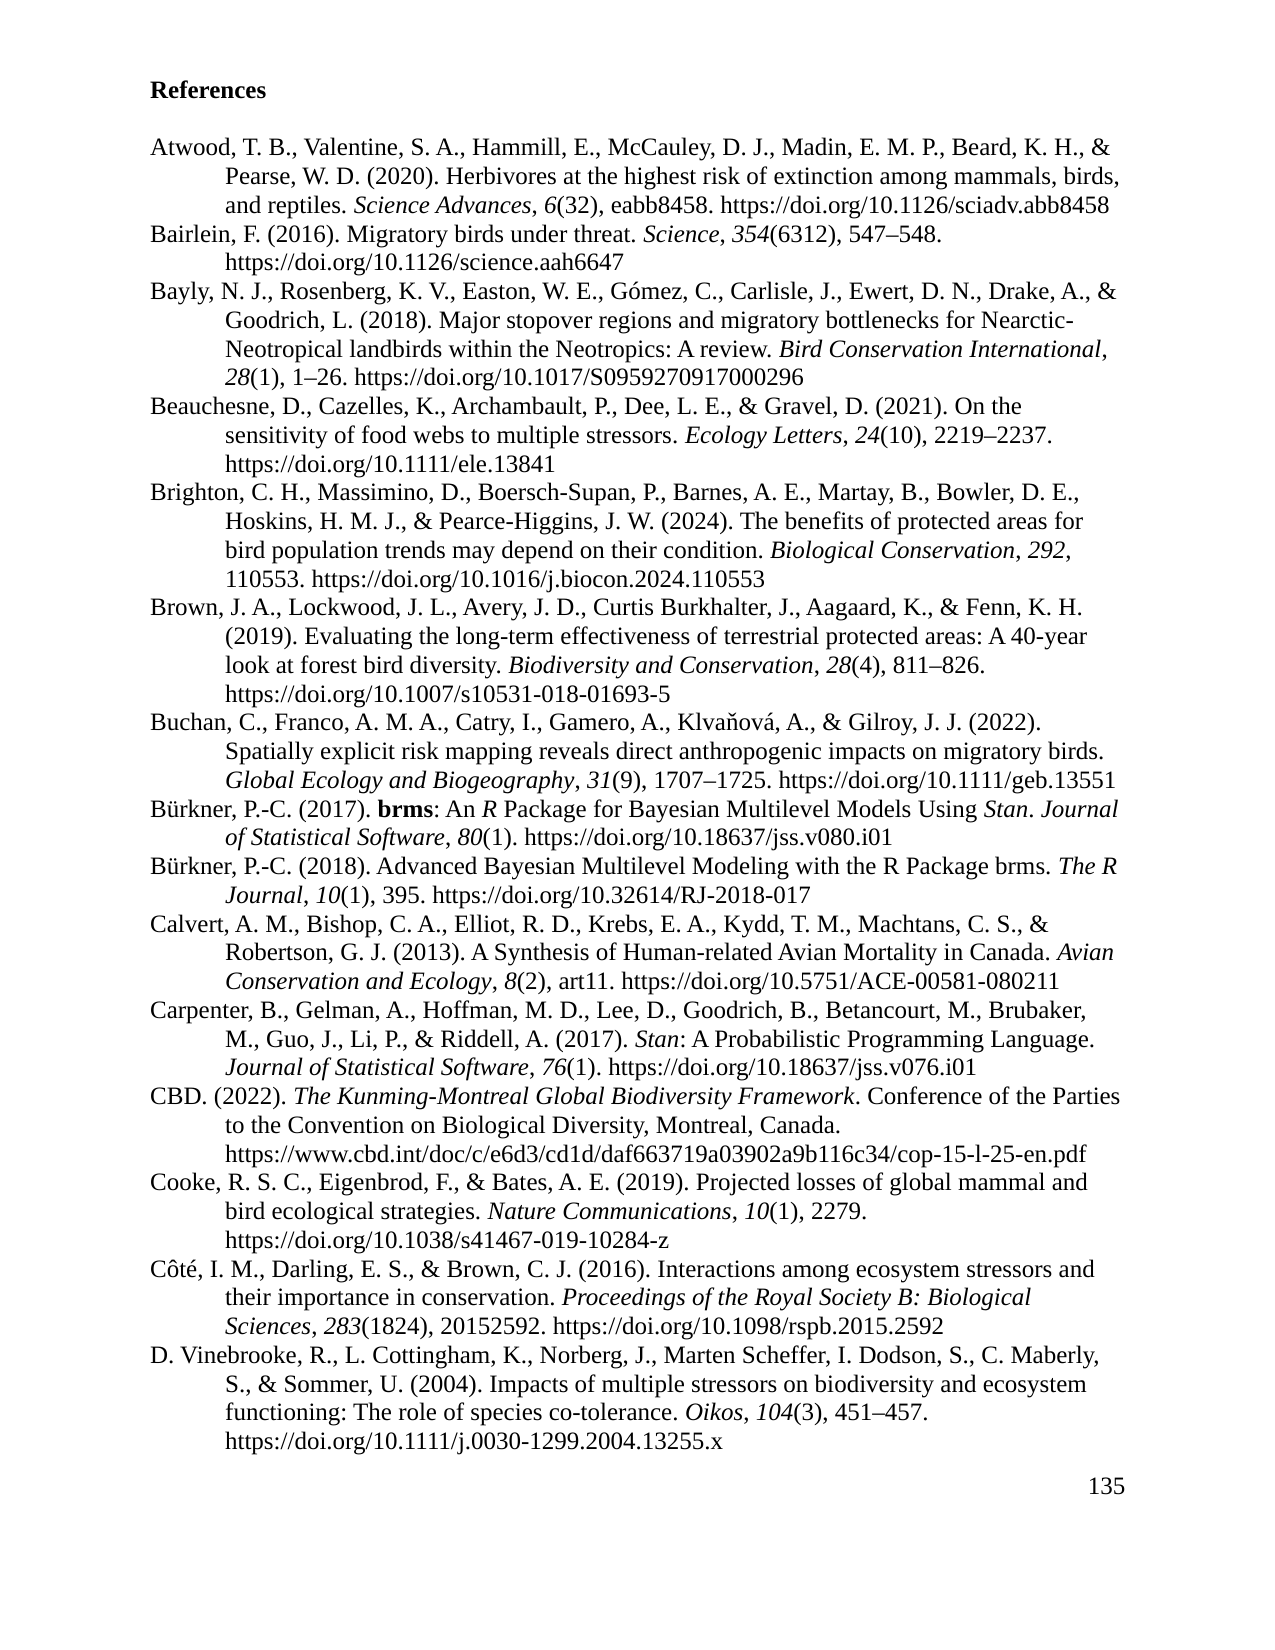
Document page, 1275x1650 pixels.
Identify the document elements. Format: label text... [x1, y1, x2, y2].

text D. Vinebrooke, R., L. Cottingham, K., Norberg, J., Marten Scheffer, I. Dodson, S., C. Maberly, S., & Sommer, U. (2004). Impacts of multiple stressors on biodiversity and ecosystem functioning: The role of species co-tolerance. Oikos, 104(3), 451–457. https://doi.org/10.1111/j.0030-1299.2004.13255.x [150, 1340, 1125, 1455]
text Brighton, C. H., Massimino, D., Boersch-Supan, P., Barnes, A. E., Martay, B., Bowler, D. E., Hoskins, H. M. J., & Pearce-Higgins, J. W. (2024). The benefits of protected areas for bird population trends may depend on their condition. Biological Conservation, 292, 110553. https://doi.org/10.1016/j.biocon.2024.110553 [150, 477, 1125, 592]
text Brown, J. A., Lockwood, J. L., Avery, J. D., Curtis Burkhalter, J., Aagaard, K., & Fenn, K. H. (2019). Evaluating the long-term effectiveness of terrestrial protected areas: A 40-year look at forest bird diversity. Biodiversity and Conservation, 28(4), 811–826. https://doi.org/10.1007/s10531-018-01693-5 [150, 592, 1125, 707]
text Calvert, A. M., Bishop, C. A., Elliot, R. D., Krebs, E. A., Kydd, T. M., Machtans, C. S., & Robertson, G. J. (2013). A Synthesis of Human-related Avian Mortality in Canada. Avian Conservation and Ecology, 8(2), art11. https://doi.org/10.5751/ACE-00581-080211 [150, 909, 1125, 995]
text Atwood, T. B., Valentine, S. A., Hammill, E., McCauley, D. J., Madin, E. M. P., Beard, K. H., & Pearse, W. D. (2020). Herbivores at the highest risk of extinction among mammals, birds, and reptiles. Science Advances, 6(32), eabb8458. https://doi.org/10.1126/sciadv.abb8458 [150, 132, 1125, 219]
text Bayly, N. J., Rosenberg, K. V., Easton, W. E., Gómez, C., Carlisle, J., Ewert, D. N., Drake, A., & Goodrich, L. (2018). Major stopover regions and migratory bottlenecks for Nearctic-Neotropical landbirds within the Neotropics: A review. Bird Conservation International, 28(1), 1–26. https://doi.org/10.1017/S0959270917000296 [150, 276, 1125, 391]
text References [150, 75, 1125, 104]
text Cooke, R. S. C., Eigenbrod, F., & Bates, A. E. (2019). Projected losses of global mammal and bird ecological strategies. Nature Communications, 10(1), 2279. https://doi.org/10.1038/s41467-019-10284-z [150, 1167, 1125, 1254]
text Bürkner, P.-C. (2017). brms: An R Package for Bayesian Multilevel Models Using Stan. Journal of Statistical Software, 80(1). https://doi.org/10.18637/jss.v080.i01 [150, 794, 1125, 851]
text Buchan, C., Franco, A. M. A., Catry, I., Gamero, A., Klvaňová, A., & Gilroy, J. J. (2022). Spatially explicit risk mapping reveals direct anthropogenic impacts on migratory birds. Global Ecology and Biogeography, 31(9), 1707–1725. https://doi.org/10.1111/geb.13551 [150, 707, 1125, 794]
text Bairlein, F. (2016). Migratory birds under threat. Science, 354(6312), 547–548. https://doi.org/10.1126/science.aah6647 [150, 219, 1125, 276]
text Bürkner, P.-C. (2018). Advanced Bayesian Multilevel Modeling with the R Package brms. The R Journal, 10(1), 395. https://doi.org/10.32614/RJ-2018-017 [150, 851, 1125, 909]
text Beauchesne, D., Cazelles, K., Archambault, P., Dee, L. E., & Gravel, D. (2021). On the sensitivity of food webs to multiple stressors. Ecology Letters, 24(10), 2219–2237. https://doi.org/10.1111/ele.13841 [150, 391, 1125, 477]
text Côté, I. M., Darling, E. S., & Brown, C. J. (2016). Interactions among ecosystem stressors and their importance in conservation. Proceedings of the Royal Society B: Biological Sciences, 283(1824), 20152592. https://doi.org/10.1098/rspb.2015.2592 [150, 1254, 1125, 1340]
text Carpenter, B., Gelman, A., Hoffman, M. D., Lee, D., Goodrich, B., Betancourt, M., Brubaker, M., Guo, J., Li, P., & Riddell, A. (2017). Stan: A Probabilistic Programming Language. Journal of Statistical Software, 76(1). https://doi.org/10.18637/jss.v076.i01 [150, 995, 1125, 1081]
text CBD. (2022). The Kunming-Montreal Global Biodiversity Framework. Conference of the Parties to the Convention on Biological Diversity, Montreal, Canada. https://www.cbd.int/doc/c/e6d3/cd1d/daf663719a03902a9b116c34/cop-15-l-25-en.pdf [150, 1081, 1125, 1167]
